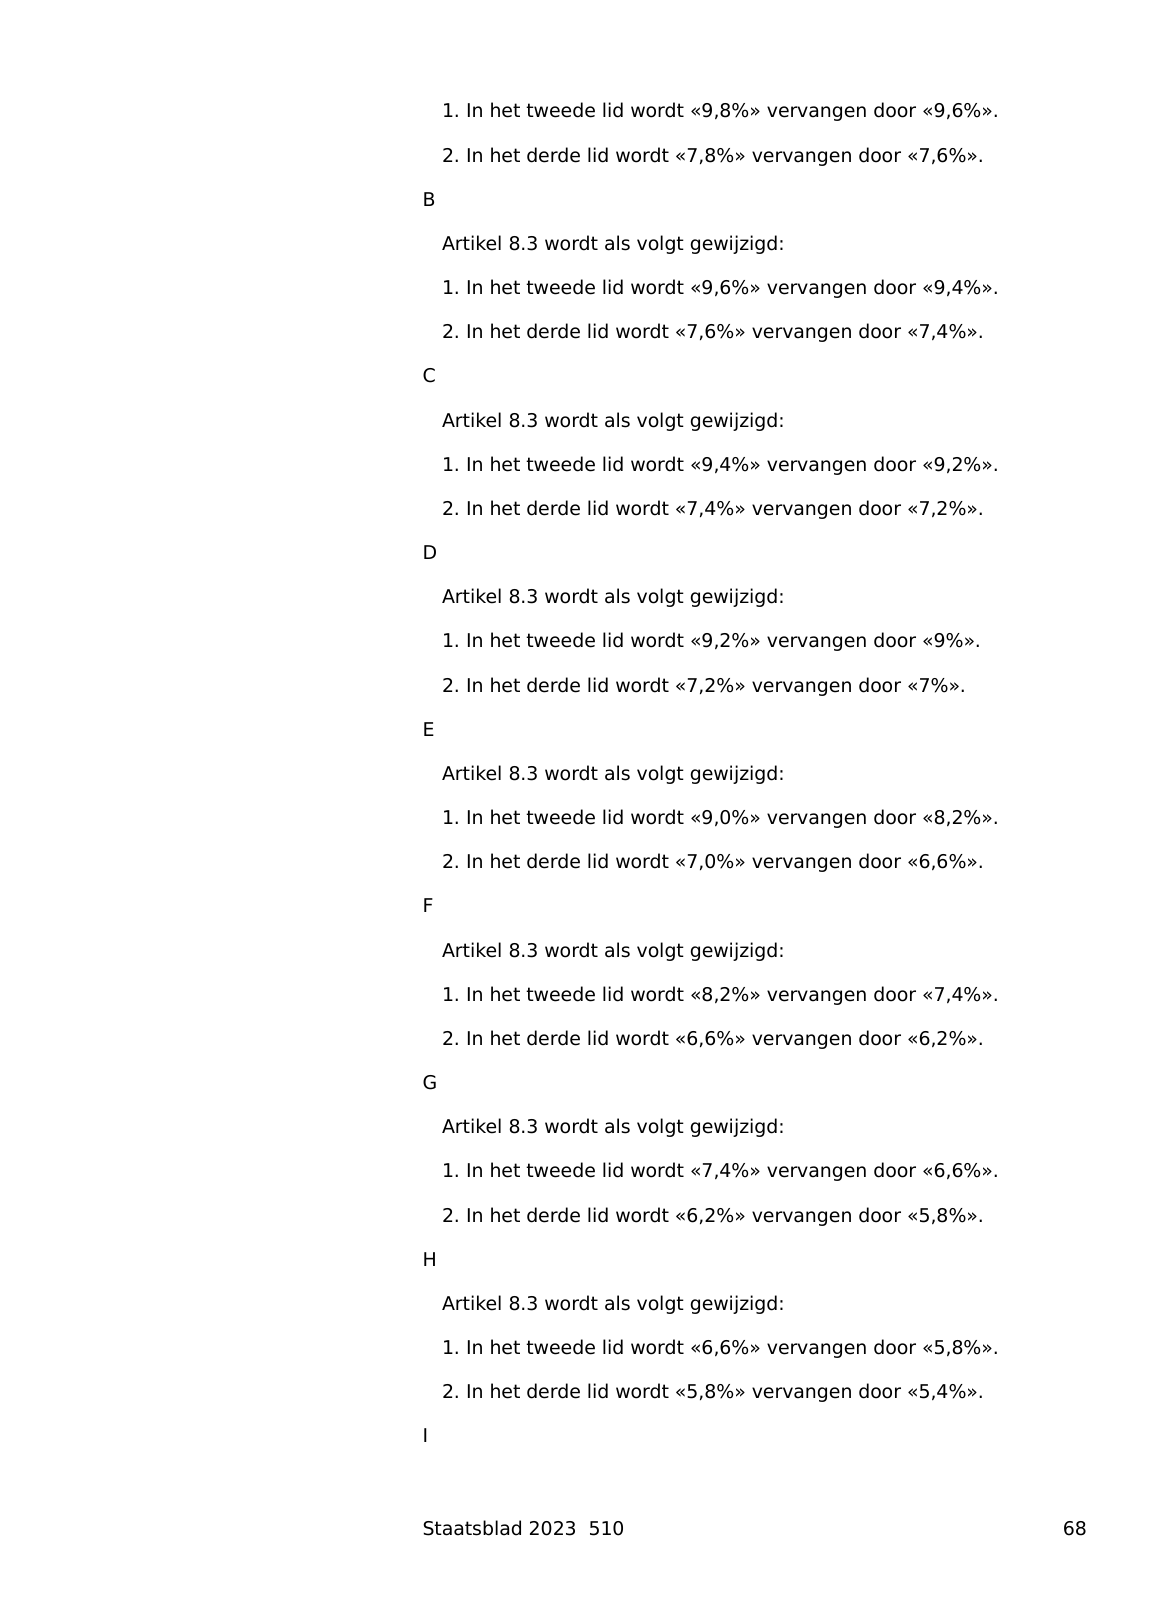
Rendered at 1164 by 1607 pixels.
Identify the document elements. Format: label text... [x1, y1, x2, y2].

text H [422, 1249, 1087, 1271]
text 2. In het derde lid wordt «7,2%» vervangen door «7%». [422, 674, 1087, 697]
text B [422, 189, 1087, 211]
text E [422, 719, 1087, 741]
text F [422, 895, 1087, 917]
text Artikel 8.3 wordt als volgt gewijzigd: [422, 409, 1087, 432]
text 2. In het derde lid wordt «7,6%» vervangen door «7,4%». [422, 321, 1087, 343]
text G [422, 1072, 1087, 1094]
text Artikel 8.3 wordt als volgt gewijzigd: [422, 233, 1087, 255]
text 2. In het derde lid wordt «7,0%» vervangen door «6,6%». [422, 851, 1087, 873]
text 1. In het tweede lid wordt «9,2%» vervangen door «9%». [422, 630, 1087, 652]
text I [422, 1425, 1087, 1447]
text 1. In het tweede lid wordt «7,4%» vervangen door «6,6%». [422, 1160, 1087, 1182]
text Artikel 8.3 wordt als volgt gewijzigd: [422, 586, 1087, 608]
text 1. In het tweede lid wordt «9,4%» vervangen door «9,2%». [422, 454, 1087, 476]
text Artikel 8.3 wordt als volgt gewijzigd: [422, 1116, 1087, 1138]
text 1. In het tweede lid wordt «9,0%» vervangen door «8,2%». [422, 807, 1087, 829]
text 1. In het tweede lid wordt «8,2%» vervangen door «7,4%». [422, 984, 1087, 1006]
text 2. In het derde lid wordt «7,8%» vervangen door «7,6%». [422, 144, 1087, 167]
text Artikel 8.3 wordt als volgt gewijzigd: [422, 1293, 1087, 1315]
text 2. In het derde lid wordt «6,6%» vervangen door «6,2%». [422, 1028, 1087, 1050]
text C [422, 365, 1087, 387]
text D [422, 542, 1087, 564]
text 1. In het tweede lid wordt «6,6%» vervangen door «5,8%». [422, 1337, 1087, 1359]
text 1. In het tweede lid wordt «9,8%» vervangen door «9,6%». [422, 100, 1087, 122]
text Artikel 8.3 wordt als volgt gewijzigd: [422, 763, 1087, 785]
text 2. In het derde lid wordt «6,2%» vervangen door «5,8%». [422, 1204, 1087, 1227]
text 2. In het derde lid wordt «5,8%» vervangen door «5,4%». [422, 1381, 1087, 1403]
text 2. In het derde lid wordt «7,4%» vervangen door «7,2%». [422, 498, 1087, 520]
text Artikel 8.3 wordt als volgt gewijzigd: [422, 939, 1087, 962]
text 1. In het tweede lid wordt «9,6%» vervangen door «9,4%». [422, 277, 1087, 299]
